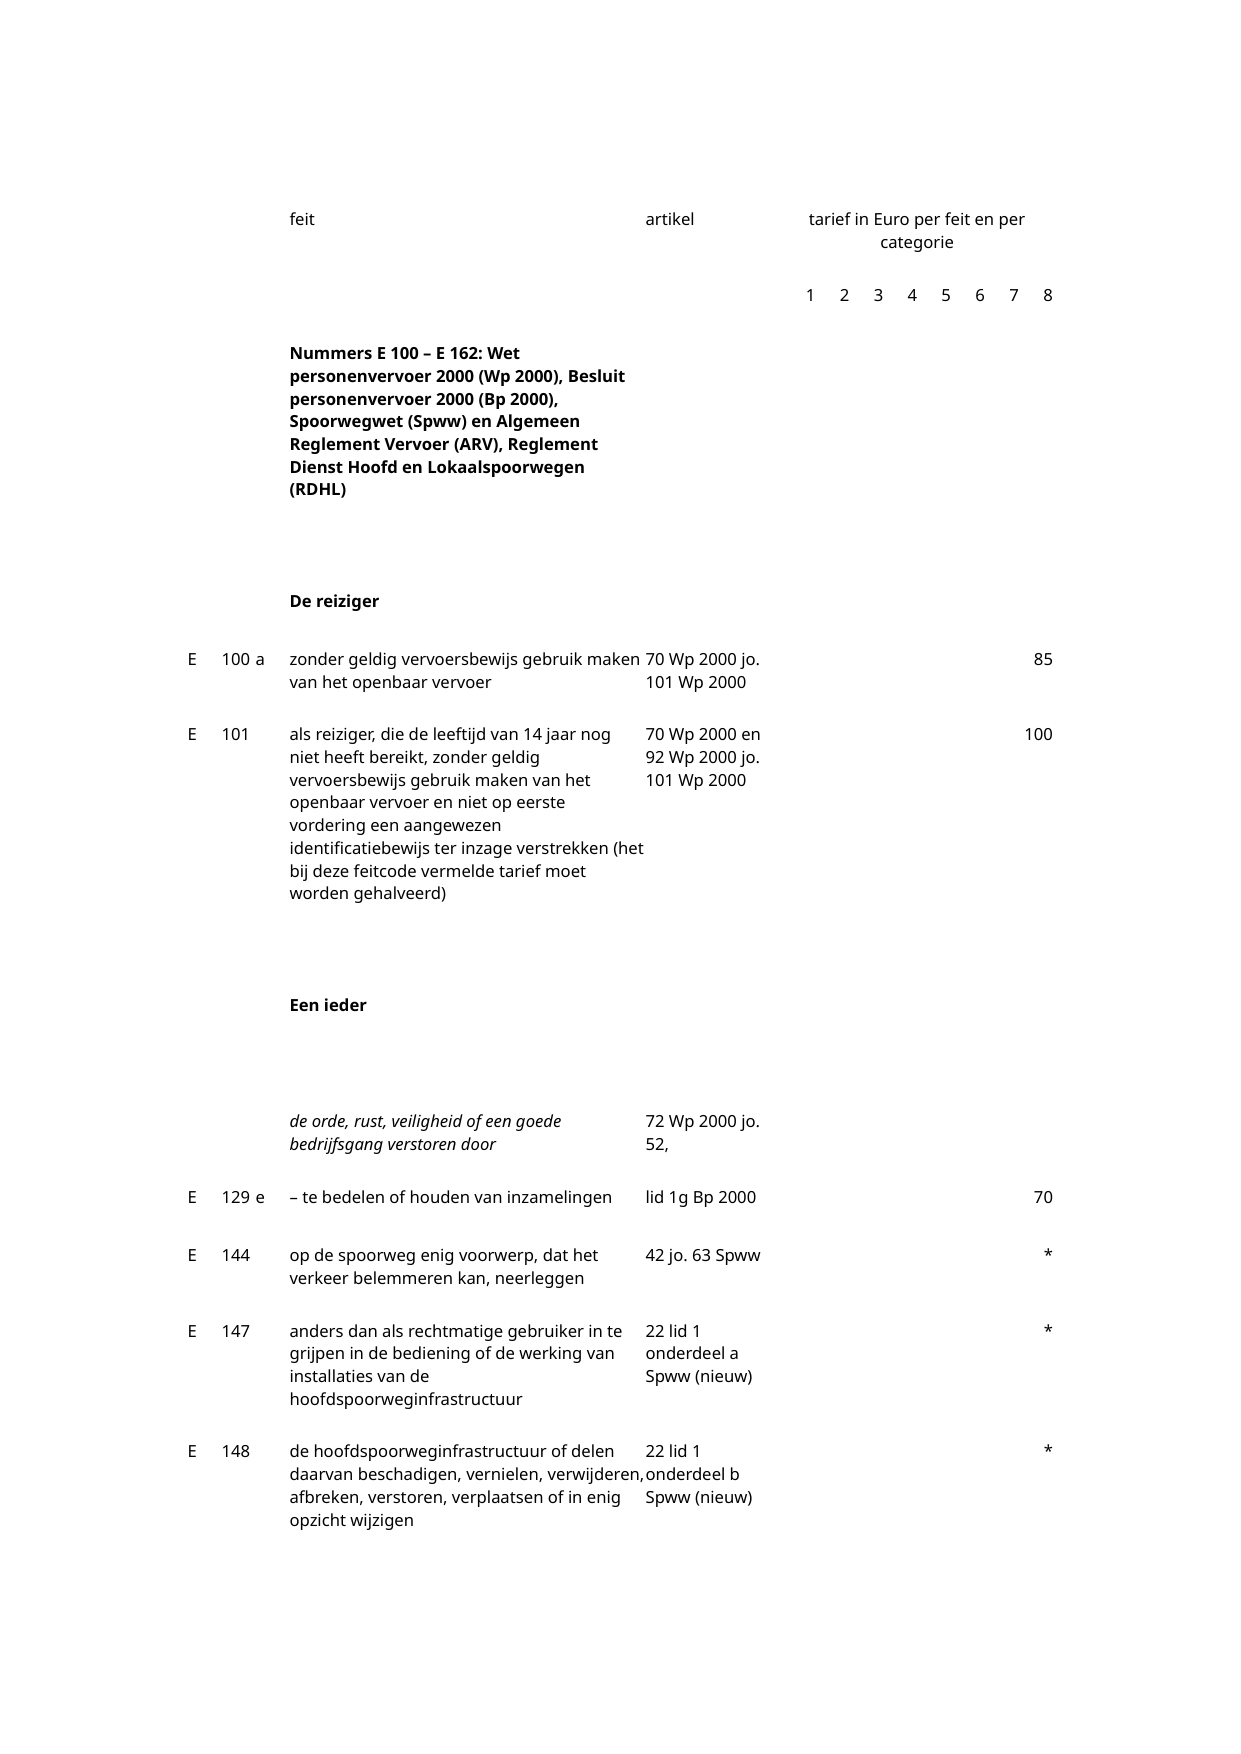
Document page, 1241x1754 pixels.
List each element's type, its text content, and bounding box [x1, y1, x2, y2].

table_cell [917, 1319, 951, 1440]
table_header [255, 208, 289, 283]
table_cell op de spoorweg enig voorwerp, dat het verkeer belemmeren kan, neerleggen [289, 1244, 645, 1319]
table_cell [951, 648, 985, 723]
table_cell [255, 1440, 289, 1561]
table_cell [883, 1319, 917, 1440]
table_cell de hoofdspoorweginfrastructuur of delen daarvan beschadigen, vernielen, verwijderen, afbreken, verstoren, verplaatsen of in enig opzicht wijzigen [289, 1440, 645, 1561]
table_cell [815, 1052, 849, 1110]
table_cell [883, 1440, 917, 1561]
table_cell [255, 283, 289, 342]
table_cell [985, 531, 1019, 589]
table_cell 70 Wp 2000 en 92 Wp 2000 jo. 101 Wp 2000 [645, 723, 781, 935]
table_cell [849, 648, 883, 723]
table_cell [951, 723, 985, 935]
table_header artikel [645, 208, 781, 283]
table_cell e [255, 1185, 289, 1244]
table_cell [289, 935, 645, 993]
table_cell [815, 648, 849, 723]
table_header [188, 208, 221, 283]
table_cell [255, 935, 289, 993]
table_cell [985, 589, 1019, 648]
table_header feit [289, 208, 645, 283]
table_cell [815, 993, 849, 1052]
table_cell [255, 993, 289, 1052]
table_cell E [188, 648, 221, 723]
table_cell [1019, 1110, 1053, 1185]
table_cell [849, 1110, 883, 1185]
table_cell [645, 589, 781, 648]
table_cell 2 [815, 283, 849, 342]
table_cell [188, 531, 221, 589]
table_header tarief in Euro per feit en per categorie [781, 208, 1053, 283]
table_cell 22 lid 1 onderdeel b Spww (nieuw) [645, 1440, 781, 1561]
table_cell 7 [985, 283, 1019, 342]
table_cell [781, 1244, 815, 1319]
table_cell [255, 1110, 289, 1185]
table_cell [883, 589, 917, 648]
table_cell [849, 589, 883, 648]
table_cell [255, 342, 289, 531]
table_cell [188, 589, 221, 648]
table_cell [815, 1185, 849, 1244]
table_cell [985, 1319, 1019, 1440]
table_cell E [188, 723, 221, 935]
table_cell [1019, 589, 1053, 648]
table_cell E [188, 1185, 221, 1244]
table_cell 6 [951, 283, 985, 342]
table_cell 148 [221, 1440, 255, 1561]
table_cell [883, 1185, 917, 1244]
table_cell 147 [221, 1319, 255, 1440]
table_cell [1019, 935, 1053, 993]
table_cell De reiziger [289, 589, 645, 648]
table_cell [781, 723, 815, 935]
table_cell [985, 1110, 1019, 1185]
table_cell [781, 531, 815, 589]
table_cell [849, 1440, 883, 1561]
table_cell [781, 1440, 815, 1561]
table_cell de orde, rust, veiligheid of een goede bedrijfsgang verstoren door [289, 1110, 645, 1185]
table_cell 70 Wp 2000 jo. 101 Wp 2000 [645, 648, 781, 723]
table_cell [781, 648, 815, 723]
table_cell 100 [221, 648, 255, 723]
table_cell [917, 1110, 951, 1185]
table_cell [985, 342, 1019, 531]
table_cell [917, 935, 951, 993]
table_cell [917, 723, 951, 935]
table_cell 5 [917, 283, 951, 342]
table_cell [985, 1244, 1019, 1319]
table_cell [1019, 1052, 1053, 1110]
table_cell [221, 1110, 255, 1185]
table_cell [917, 589, 951, 648]
table_cell [849, 1052, 883, 1110]
table_cell [849, 935, 883, 993]
table_cell [255, 531, 289, 589]
table_cell [781, 1110, 815, 1185]
table_cell als reiziger, die de leeftijd van 14 jaar nog niet heeft bereikt, zonder geldig vervoersbewijs gebruik maken van het openbaar vervoer en niet op eerste vordering een aangewezen identificatiebewijs ter inzage verstrekken (het bij deze feitcode vermelde tarief moet worden gehalveerd) [289, 723, 645, 935]
table_cell [883, 531, 917, 589]
table_cell [849, 531, 883, 589]
table_cell [255, 1319, 289, 1440]
table_cell [917, 342, 951, 531]
table_cell [1019, 342, 1053, 531]
table_cell E [188, 1319, 221, 1440]
table_cell * [1019, 1440, 1053, 1561]
table_cell 42 jo. 63 Spww [645, 1244, 781, 1319]
table_cell [289, 1052, 645, 1110]
table_cell [815, 1440, 849, 1561]
table_cell [951, 1440, 985, 1561]
table_cell 1 [781, 283, 815, 342]
table_cell [883, 1110, 917, 1185]
table_cell [951, 1110, 985, 1185]
table_cell [917, 1185, 951, 1244]
table_cell [221, 531, 255, 589]
table_cell [1019, 531, 1053, 589]
table_cell [951, 1319, 985, 1440]
table_cell 101 [221, 723, 255, 935]
table_cell [883, 1244, 917, 1319]
table_cell [917, 648, 951, 723]
table_cell [985, 1440, 1019, 1561]
table_cell [815, 342, 849, 531]
table_cell [289, 283, 645, 342]
table_cell [815, 1319, 849, 1440]
table_cell [883, 1052, 917, 1110]
table_cell [883, 342, 917, 531]
table_cell 3 [849, 283, 883, 342]
table_header [221, 208, 255, 283]
table_cell [951, 1052, 985, 1110]
table_cell [221, 993, 255, 1052]
table_cell E [188, 1244, 221, 1319]
table_cell [188, 1052, 221, 1110]
table_cell [255, 1244, 289, 1319]
table_cell * [1019, 1319, 1053, 1440]
table_cell [188, 1110, 221, 1185]
table_cell [221, 283, 255, 342]
table_cell 129 [221, 1185, 255, 1244]
table_cell [917, 1440, 951, 1561]
table_cell 8 [1019, 283, 1053, 342]
table_cell [883, 648, 917, 723]
table_cell [951, 993, 985, 1052]
table_cell [985, 935, 1019, 993]
table_cell [781, 589, 815, 648]
table_cell 85 [1019, 648, 1053, 723]
table_cell zonder geldig vervoersbewijs gebruik maken van het openbaar vervoer [289, 648, 645, 723]
table_cell [815, 935, 849, 993]
table_cell Een ieder [289, 993, 645, 1052]
table_cell [951, 531, 985, 589]
table_cell [188, 283, 221, 342]
table_cell [645, 1052, 781, 1110]
table_cell [883, 935, 917, 993]
table_cell [951, 1244, 985, 1319]
table_cell [985, 993, 1019, 1052]
table_cell [781, 1185, 815, 1244]
table_cell 144 [221, 1244, 255, 1319]
table_cell [985, 648, 1019, 723]
table_cell [188, 935, 221, 993]
table_cell 100 [1019, 723, 1053, 935]
table_cell [781, 1319, 815, 1440]
table_cell [188, 342, 221, 531]
table_cell [951, 589, 985, 648]
table_cell [221, 935, 255, 993]
table_cell a [255, 648, 289, 723]
table_cell [951, 935, 985, 993]
table_cell 22 lid 1 onderdeel a Spww (nieuw) [645, 1319, 781, 1440]
table_cell [883, 993, 917, 1052]
table_cell [255, 723, 289, 935]
table_cell [917, 993, 951, 1052]
table_cell [815, 1244, 849, 1319]
table_cell [781, 935, 815, 993]
table_cell [951, 342, 985, 531]
table_cell [289, 531, 645, 589]
table_cell [849, 1244, 883, 1319]
table_cell [815, 531, 849, 589]
table_cell [951, 1185, 985, 1244]
table_cell 70 [1019, 1185, 1053, 1244]
table_cell [221, 589, 255, 648]
table_cell [985, 1052, 1019, 1110]
table_cell anders dan als rechtmatige gebruiker in te grijpen in de bediening of de werking van installaties van de hoofdspoorweginfrastructuur [289, 1319, 645, 1440]
table_cell [849, 1185, 883, 1244]
table_cell [645, 342, 781, 531]
table_cell [255, 1052, 289, 1110]
table_cell [645, 531, 781, 589]
table_cell lid 1g Bp 2000 [645, 1185, 781, 1244]
table_cell 72 Wp 2000 jo. 52, [645, 1110, 781, 1185]
table_cell [815, 723, 849, 935]
table_cell [781, 1052, 815, 1110]
table_cell [985, 1185, 1019, 1244]
table_cell [849, 993, 883, 1052]
table_cell [849, 1319, 883, 1440]
table_cell [849, 342, 883, 531]
table_cell [645, 935, 781, 993]
table_cell [917, 1052, 951, 1110]
table_cell [781, 993, 815, 1052]
table_cell * [1019, 1244, 1053, 1319]
table_cell [849, 723, 883, 935]
table_cell [221, 1052, 255, 1110]
table_cell Nummers E 100 – E 162: Wet personenvervoer 2000 (Wp 2000), Besluit personenvervoer 2000 (Bp 2000), Spoorwegwet (Spww) en Algemeen Reglement Vervoer (ARV), Reglement Dienst Hoofd en Lokaalspoorwegen (RDHL) [289, 342, 645, 531]
table_cell – te bedelen of houden van inzamelingen [289, 1185, 645, 1244]
table_cell [815, 1110, 849, 1185]
table_cell [815, 589, 849, 648]
table_cell [645, 283, 781, 342]
table_cell [985, 723, 1019, 935]
table_cell [1019, 993, 1053, 1052]
table_cell [917, 531, 951, 589]
table_cell [917, 1244, 951, 1319]
table_cell 4 [883, 283, 917, 342]
table_cell [781, 342, 815, 531]
table_cell [255, 589, 289, 648]
table_cell [883, 723, 917, 935]
table_cell [188, 993, 221, 1052]
table_cell [221, 342, 255, 531]
table_cell [645, 993, 781, 1052]
table_cell E [188, 1440, 221, 1561]
